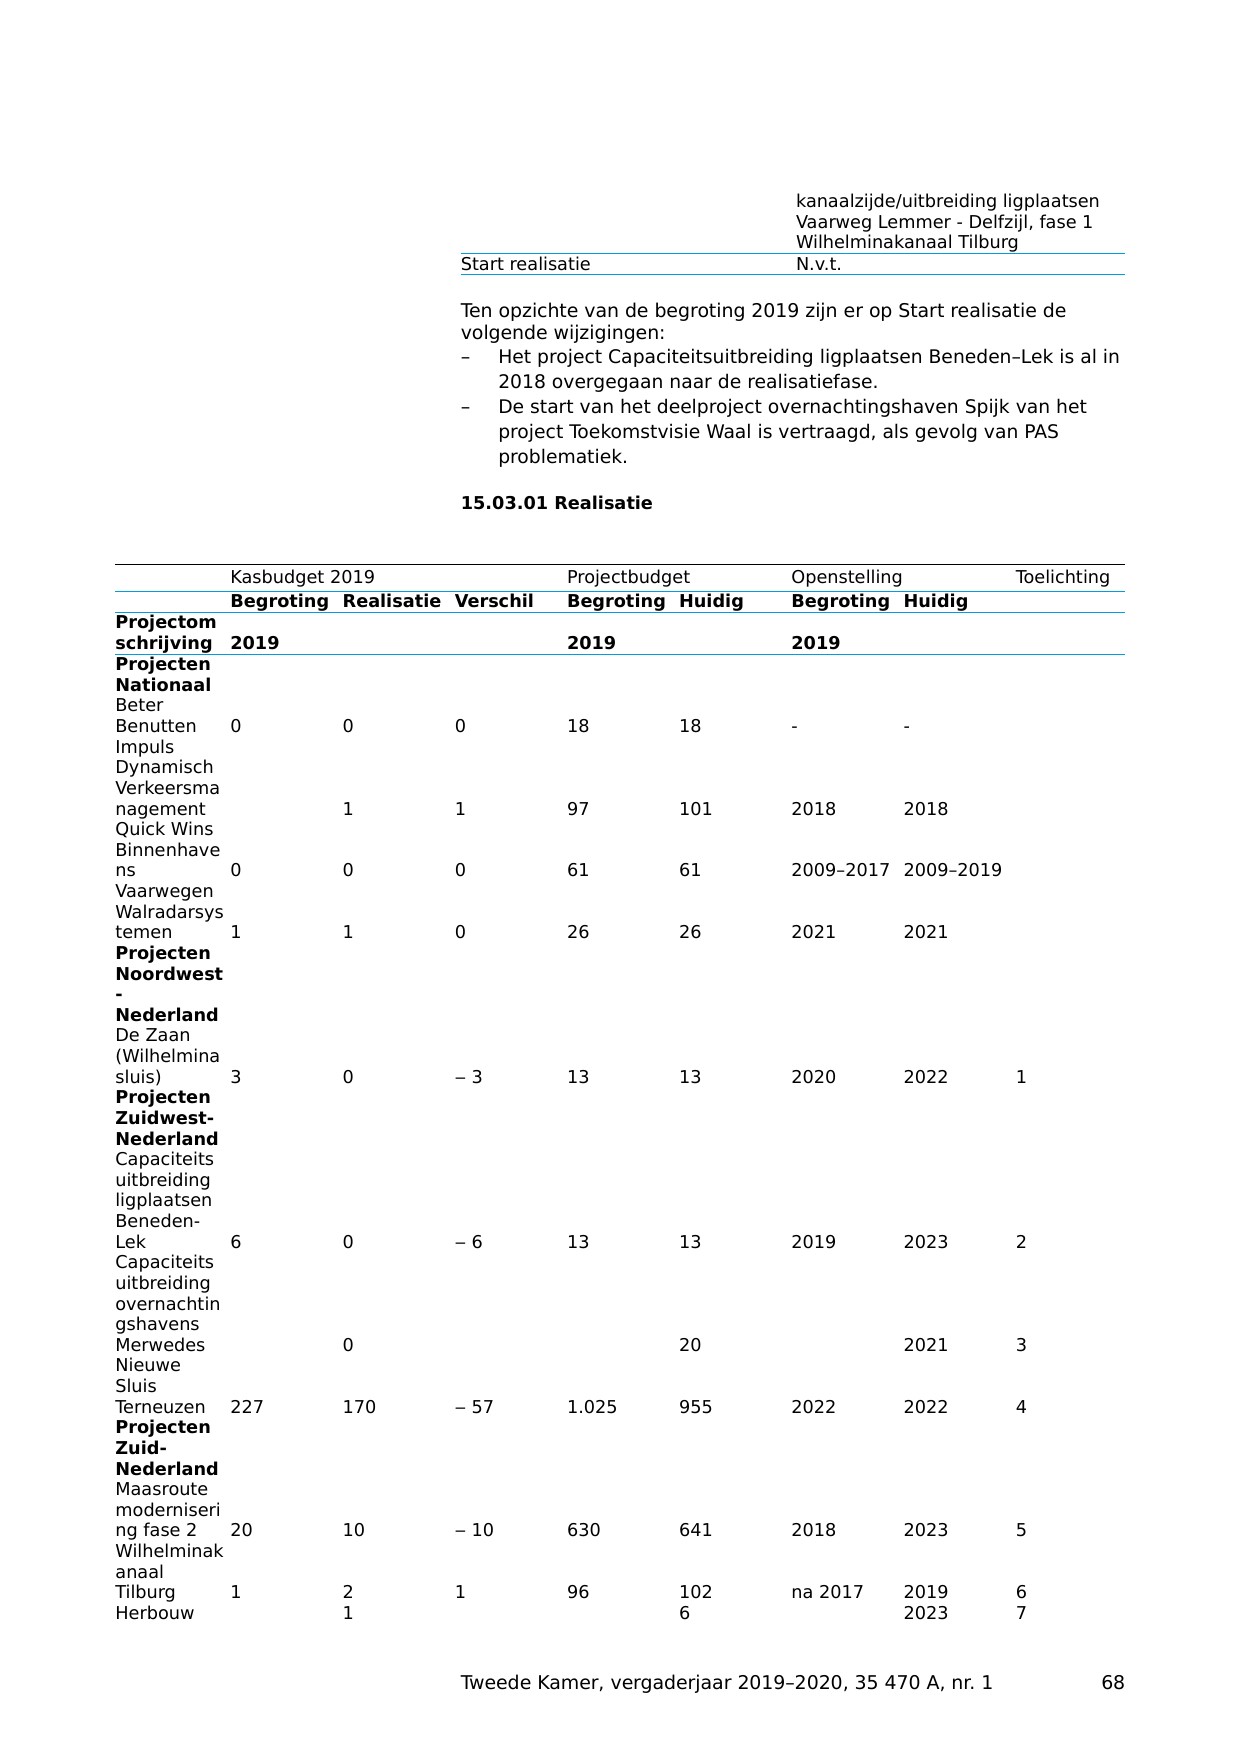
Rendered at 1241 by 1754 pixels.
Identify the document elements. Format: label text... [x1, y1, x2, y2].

table_cell 1.025 [564, 1355, 676, 1417]
table_cell [564, 655, 676, 695]
table_cell [461, 233, 793, 253]
table_cell 2018 [788, 1479, 900, 1541]
table_cell [788, 1417, 900, 1479]
table_cell 4 [1013, 1355, 1125, 1417]
table_cell Toelichting [1013, 565, 1125, 591]
table_cell 0 [452, 819, 564, 881]
table_cell - [788, 695, 900, 737]
table_cell [452, 1087, 564, 1149]
table_cell [900, 1417, 1013, 1479]
table_cell [564, 1603, 676, 1623]
table_cell Wilhelminakanaal Tilburg [115, 1541, 227, 1603]
table_cell 0 [452, 695, 564, 737]
table_cell Nieuwe Sluis Terneuzen [115, 1355, 227, 1417]
table_cell 26 [676, 881, 788, 943]
text 15.03.01 Realisatie [461, 491, 1125, 514]
table_cell 5 [1013, 1479, 1125, 1541]
table_cell Projecten Noordwest-Nederland [115, 943, 227, 1025]
table_cell 0 [227, 695, 339, 737]
table_cell Begroting [564, 592, 676, 612]
table_cell Projecten Zuidwest-Nederland [115, 1087, 227, 1149]
table_cell 2021 [900, 1252, 1013, 1355]
table_cell 2009–2017 [788, 819, 900, 881]
table_cell Maasroute modernisering fase 2 [115, 1479, 227, 1541]
table_cell [227, 655, 339, 695]
table_cell [564, 1252, 676, 1355]
table_cell 2023 [900, 1149, 1013, 1252]
table_cell 2019 [788, 613, 900, 653]
table_cell [676, 613, 788, 653]
table_cell Realisatie [340, 592, 452, 612]
table_cell [452, 1252, 564, 1355]
table_cell 2020 [788, 1025, 900, 1087]
table_cell 18 [676, 695, 788, 737]
table_cell Kasbudget 2019 [227, 565, 564, 591]
table_cell [1013, 695, 1125, 737]
table_cell [1013, 943, 1125, 1025]
table_cell [1013, 1417, 1125, 1479]
table_cell [788, 655, 900, 695]
table_cell 1 [340, 737, 452, 819]
table_cell Vaarwegen Walradarsystemen [115, 881, 227, 943]
table_cell 2022 [788, 1355, 900, 1417]
table_cell 7 [1013, 1603, 1125, 1623]
table_cell 3 [1013, 1252, 1125, 1355]
table_cell 1 [340, 881, 452, 943]
table_cell 2019 [788, 1149, 900, 1252]
table_cell - [900, 695, 1013, 737]
table_cell [676, 655, 788, 695]
table_cell [1013, 819, 1125, 881]
table_cell ‒ 10 [452, 1479, 564, 1541]
table_cell [115, 565, 227, 591]
table_cell [452, 613, 564, 653]
table_cell Begroting [227, 592, 339, 612]
table_cell [900, 943, 1013, 1025]
table_cell 0 [340, 819, 452, 881]
table_cell [227, 1252, 339, 1355]
table_cell Projecten Zuid-Nederland [115, 1417, 227, 1479]
table_cell Openstelling [788, 565, 1013, 591]
table_header Projectoverzicht behorende bij 15.03.01: Realisatieprogramma Hoofdvaarwegennet (bedragen x € 1 miljoen) [115, 516, 1125, 564]
table_cell Projectomschrijving [115, 613, 227, 653]
table_cell 227 [227, 1355, 339, 1417]
table_cell N.v.t. [793, 254, 1125, 274]
table_cell [115, 592, 227, 612]
table_cell 2021 [900, 881, 1013, 943]
table_cell Verschil [452, 592, 564, 612]
table_cell [340, 655, 452, 695]
table_cell [676, 943, 788, 1025]
table_cell Huidig [676, 592, 788, 612]
table_cell 6 [227, 1149, 339, 1252]
table_cell Capaciteitsuitbreiding overnachtingshavens Merwedes [115, 1252, 227, 1355]
table_cell [564, 1087, 676, 1149]
table_cell Start realisatie [461, 254, 793, 274]
table_cell [1013, 592, 1125, 612]
table_cell 2023 [900, 1479, 1013, 1541]
table_cell 20 [227, 1479, 339, 1541]
table_cell [900, 613, 1013, 653]
table_cell 2023 [900, 1603, 1013, 1623]
table_cell 2022 [900, 1355, 1013, 1417]
table_cell 0 [340, 1025, 452, 1087]
table_cell 0 [340, 1149, 452, 1252]
table_cell [676, 1087, 788, 1149]
table_cell 10 [340, 1479, 452, 1541]
table_cell [227, 1603, 339, 1623]
table_cell [1013, 655, 1125, 695]
table_cell 2018 [900, 737, 1013, 819]
table_cell 20 [676, 1252, 788, 1355]
table_cell [564, 1417, 676, 1479]
table_cell 61 [676, 819, 788, 881]
table_cell Projecten Nationaal [115, 655, 227, 695]
table_cell Impuls Dynamisch Verkeersmanagement [115, 737, 227, 819]
table_cell 61 [564, 819, 676, 881]
table_cell [564, 943, 676, 1025]
table_cell [788, 1603, 900, 1623]
table_cell 641 [676, 1479, 788, 1541]
table_cell 1 [452, 1541, 564, 1603]
table_cell 18 [564, 695, 676, 737]
table_cell [461, 191, 793, 232]
table_cell 955 [676, 1355, 788, 1417]
table_cell [452, 943, 564, 1025]
table_cell [227, 943, 339, 1025]
table_cell De Zaan (Wilhelminasluis) [115, 1025, 227, 1087]
table_cell [676, 1417, 788, 1479]
table_cell [340, 1417, 452, 1479]
table_cell Beter Benutten [115, 695, 227, 737]
table_cell 2022 [900, 1025, 1013, 1087]
list Het project Capaciteitsuitbreiding ligplaatsen Beneden–Lek is al in 2018 overgegaan naar de realisatiefase. [461, 344, 1125, 394]
table_cell 1 [340, 1603, 452, 1623]
table_cell [227, 737, 339, 819]
table_cell 2019 [564, 613, 676, 653]
table_cell ‒ 3 [452, 1025, 564, 1087]
table_cell 2 [340, 1541, 452, 1603]
text Ten opzichte van de begroting 2019 zijn er op Start realisatie de volgende wijzigingen: [461, 300, 1125, 344]
table_cell Wilhelminakanaal Tilburg [793, 233, 1125, 253]
table_cell Herbouw [115, 1603, 227, 1623]
table_cell Vaarweg Lemmer - Delfzijl, fase 1 [793, 212, 1125, 232]
table_cell 13 [564, 1025, 676, 1087]
table_cell [788, 943, 900, 1025]
table_cell [452, 655, 564, 695]
table_cell [1013, 613, 1125, 653]
table_cell 2009–2019 [900, 819, 1013, 881]
table_cell 102 [676, 1541, 788, 1603]
table_cell [340, 943, 452, 1025]
table_cell 1 [227, 1541, 339, 1603]
table_cell [227, 1087, 339, 1149]
table_cell [788, 1252, 900, 1355]
table_cell 2019 [900, 1541, 1013, 1603]
table_cell kanaalzijde/uitbreiding ligplaatsen [793, 191, 1125, 212]
table_cell 0 [227, 819, 339, 881]
table_cell ‒ 57 [452, 1355, 564, 1417]
table_cell 13 [676, 1025, 788, 1087]
table_cell 170 [340, 1355, 452, 1417]
table_cell [1013, 1087, 1125, 1149]
table_cell 6 [1013, 1541, 1125, 1603]
table_cell 2021 [788, 881, 900, 943]
table_cell 3 [227, 1025, 339, 1087]
table_cell na 2017 [788, 1541, 900, 1603]
table_cell 6 [676, 1603, 788, 1623]
table_cell 96 [564, 1541, 676, 1603]
table_cell 1 [452, 737, 564, 819]
table_cell ‒ 6 [452, 1149, 564, 1252]
table_cell 2019 [227, 613, 339, 653]
table_cell 0 [452, 881, 564, 943]
table_cell [900, 1087, 1013, 1149]
table_cell [340, 1087, 452, 1149]
table_cell [1013, 881, 1125, 943]
table_cell Quick Wins Binnenhavens [115, 819, 227, 881]
table_cell 97 [564, 737, 676, 819]
table_cell [452, 1603, 564, 1623]
list De start van het deelproject overnachtingshaven Spijk van het project Toekomstvisie Waal is vertraagd, als gevolg van PAS problematiek. [461, 394, 1125, 469]
table_cell 13 [676, 1149, 788, 1252]
table_cell Projectbudget [564, 565, 788, 591]
table_cell 13 [564, 1149, 676, 1252]
table_cell [340, 613, 452, 653]
table_cell 2018 [788, 737, 900, 819]
table_cell [900, 655, 1013, 695]
table_cell 26 [564, 881, 676, 943]
table_cell 2 [1013, 1149, 1125, 1252]
table_cell 1 [1013, 1025, 1125, 1087]
table_cell Capaciteitsuitbreiding ligplaatsen Beneden-Lek [115, 1149, 227, 1252]
table_cell [227, 1417, 339, 1479]
table_cell 0 [340, 695, 452, 737]
table_cell Begroting [788, 592, 900, 612]
table_cell 101 [676, 737, 788, 819]
table_cell [1013, 737, 1125, 819]
table_cell Huidig [900, 592, 1013, 612]
table_cell [452, 1417, 564, 1479]
table_cell 1 [227, 881, 339, 943]
table_cell 0 [340, 1252, 452, 1355]
table_cell [788, 1087, 900, 1149]
table_cell 630 [564, 1479, 676, 1541]
